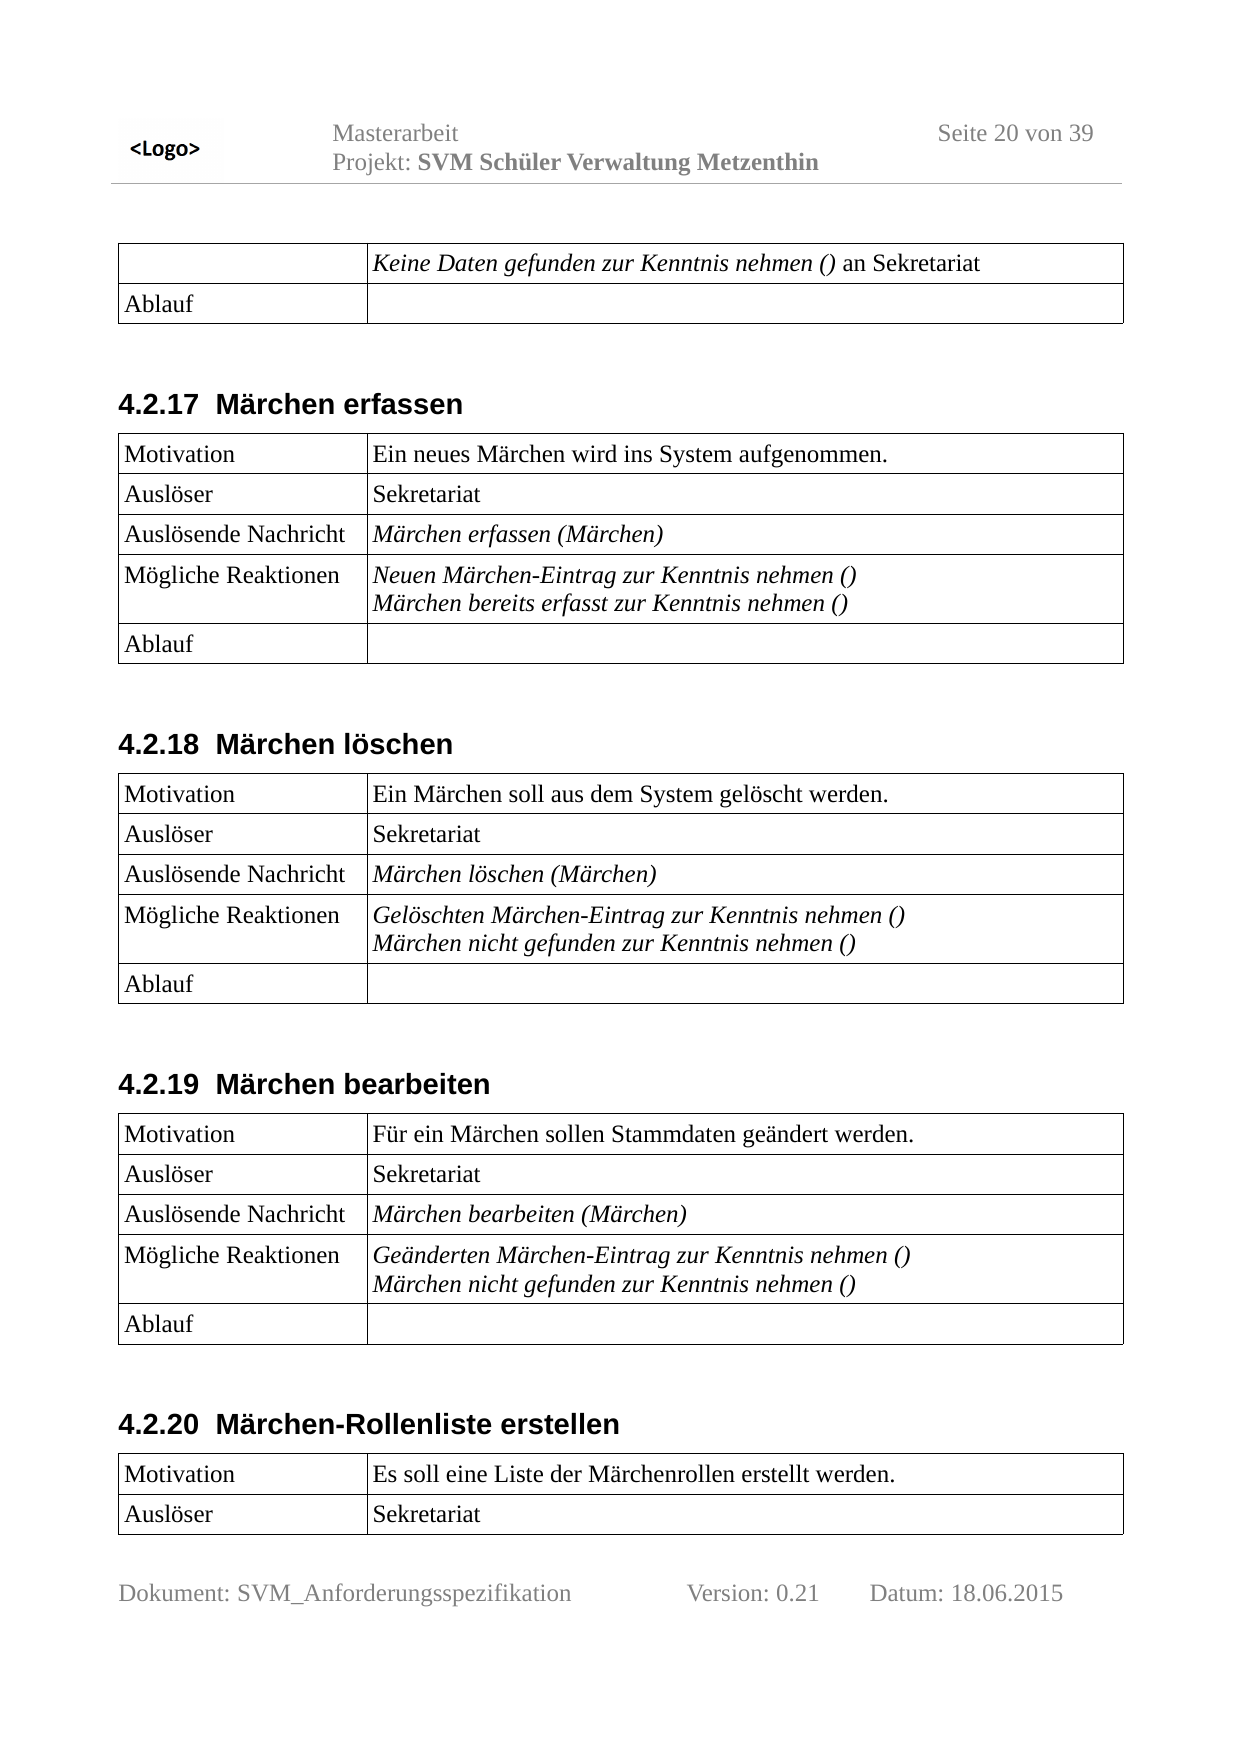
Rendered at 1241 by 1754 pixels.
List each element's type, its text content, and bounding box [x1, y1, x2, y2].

table_cell Ablauf [119, 964, 367, 1003]
table_header Motivation [119, 434, 367, 473]
table_cell [368, 284, 1123, 323]
table_cell Märchen erfassen (Märchen) [368, 515, 1123, 554]
table_cell Auslöser [119, 1155, 367, 1194]
table_cell [119, 244, 367, 283]
table_cell Auslösende Nachricht [119, 1195, 367, 1234]
table_cell Mögliche Reaktionen [119, 1235, 367, 1303]
table_header Für ein Märchen sollen Stammdaten geändert werden. [368, 1114, 1123, 1153]
table_header Es soll eine Liste der Märchenrollen erstellt werden. [368, 1454, 1123, 1493]
subtitle Märchen bearbeiten [118, 1067, 1122, 1101]
table_cell Auslösende Nachricht [119, 515, 367, 554]
table_cell Sekretariat [368, 814, 1123, 854]
table_cell Ablauf [119, 624, 367, 663]
subtitle Märchen löschen [118, 727, 1122, 761]
table_cell [368, 964, 1123, 1003]
subtitle Märchen erfassen [118, 387, 1122, 420]
table_cell Auslöser [119, 474, 367, 513]
table_cell Neuen Märchen-Eintrag zur Kenntnis nehmen () Märchen bereits erfasst zur Kenntnis nehmen () [368, 555, 1123, 623]
table_header Motivation [119, 1114, 367, 1153]
table_cell Märchen bearbeiten (Märchen) [368, 1195, 1123, 1234]
table_cell Ablauf [119, 284, 367, 323]
table_cell Geänderten Märchen-Eintrag zur Kenntnis nehmen () Märchen nicht gefunden zur Kenntnis nehmen () [368, 1235, 1123, 1303]
table_cell [368, 624, 1123, 663]
table_cell Keine Daten gefunden zur Kenntnis nehmen () an Sekretariat [368, 244, 1123, 283]
table_cell Märchen löschen (Märchen) [368, 855, 1123, 894]
table_cell Sekretariat [368, 1495, 1123, 1534]
table_cell Mögliche Reaktionen [119, 895, 367, 963]
table_header Motivation [119, 1454, 367, 1493]
table_header Ein neues Märchen wird ins System aufgenommen. [368, 434, 1123, 473]
table_header Motivation [119, 774, 367, 813]
table_cell Auslösende Nachricht [119, 855, 367, 894]
table_cell Gelöschten Märchen-Eintrag zur Kenntnis nehmen () Märchen nicht gefunden zur Kenntnis nehmen () [368, 895, 1123, 963]
table_cell Auslöser [119, 1495, 367, 1534]
table_cell Ablauf [119, 1304, 367, 1343]
subtitle Märchen-Rollenliste erstellen [118, 1407, 1122, 1441]
table_cell Mögliche Reaktionen [119, 555, 367, 623]
table_cell Sekretariat [368, 1155, 1123, 1194]
picture [118, 118, 224, 183]
table_header Ein Märchen soll aus dem System gelöscht werden. [368, 774, 1123, 813]
table_cell [368, 1304, 1123, 1343]
table_cell Sekretariat [368, 474, 1123, 513]
table_cell Auslöser [119, 814, 367, 854]
